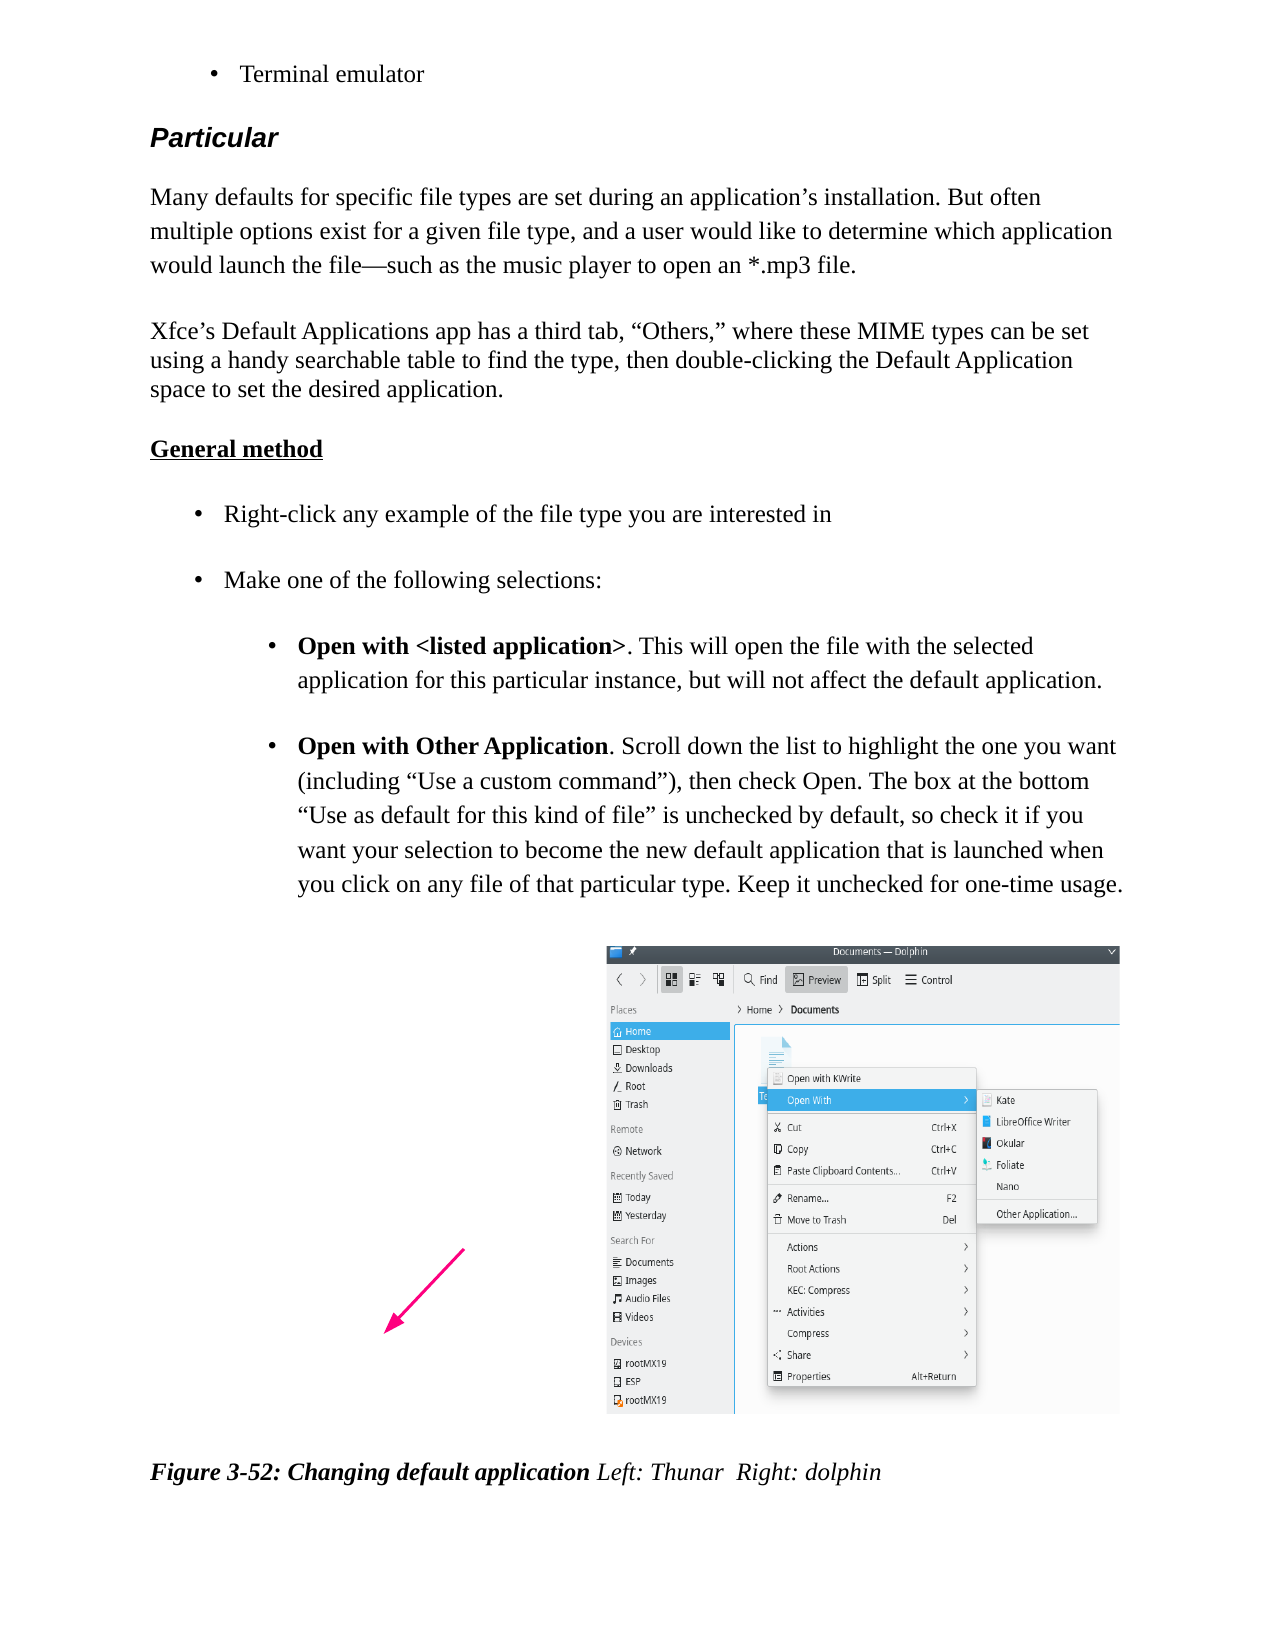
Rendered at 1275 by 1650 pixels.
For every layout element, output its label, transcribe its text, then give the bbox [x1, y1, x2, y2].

list Right-click any example of the file type you are interested in [194, 499, 1125, 528]
subtitle Particular [150, 122, 1125, 153]
picture [606, 946, 1120, 1414]
list Open with Other Application. Scroll down the list to highlight the one you want (including “Use a custom command”), then check Open. The box at the bottom “Use as default for this kind of file” is unchecked by default, so check it if you want your selection to become the new default application that is launched when you click on any file of that particular type. Keep it unchecked for one-time usage. [268, 731, 1125, 898]
text Figure 3-52: Changing default application Left: Thunar Right: dolphin [150, 1457, 1125, 1486]
text Xfce’s Default Applications app has a third tab, “Others,” where these MIME types can be set using a handy searchable table to find the type, then double-clicking the Default Application space to set the desired application. [150, 316, 1125, 403]
list Open with <listed application>. This will open the file with the selected application for this particular instance, but will not affect the default application. [268, 631, 1125, 694]
text General method [150, 434, 1125, 463]
text Many defaults for specific file types are set during an application’s installation. But often multiple options exist for a given file type, and a user would like to determine which application would launch the file—such as the music player to open an *.mp3 file. [150, 182, 1125, 279]
list Terminal emulator [210, 59, 1109, 88]
list Make one of the following selections: [194, 565, 1125, 594]
